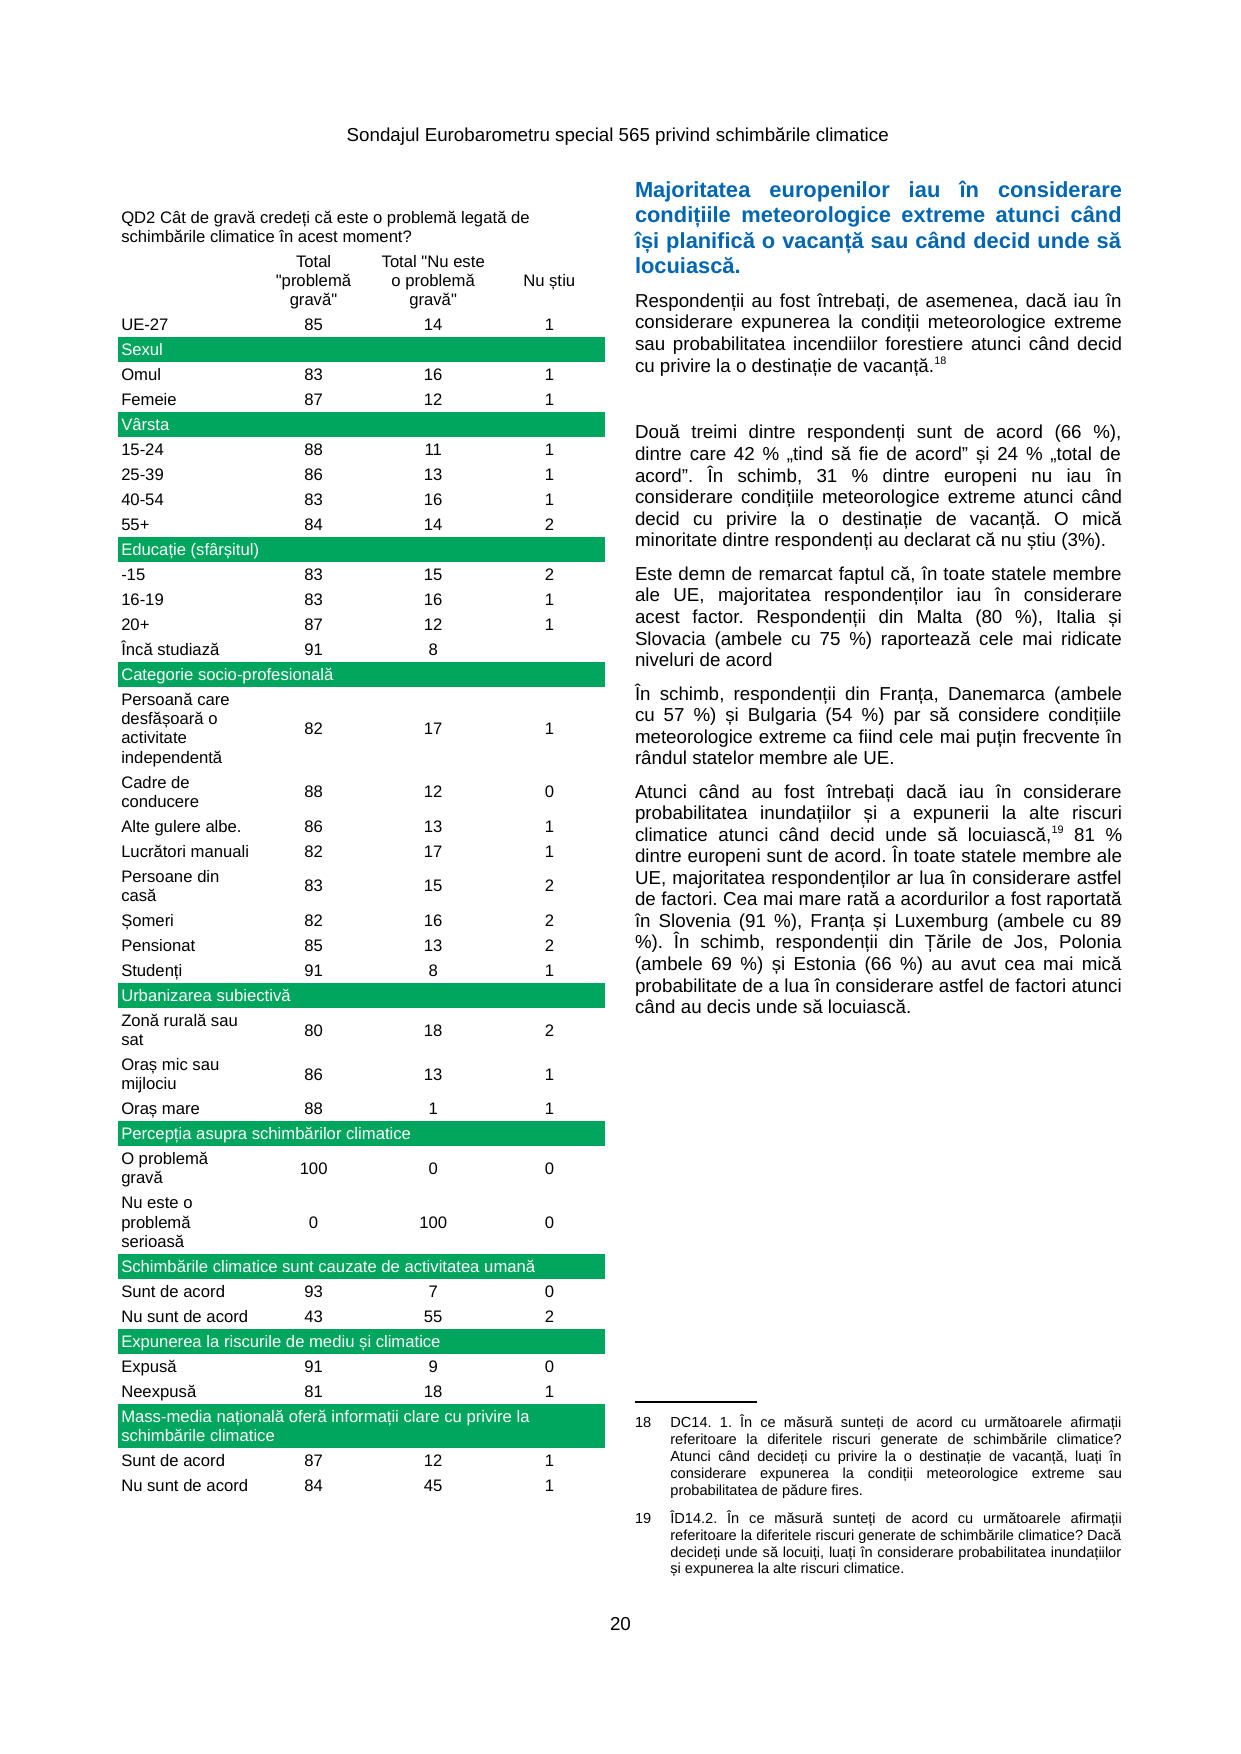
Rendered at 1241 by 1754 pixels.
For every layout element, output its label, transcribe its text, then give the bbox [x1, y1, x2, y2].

table_cell 86 [254, 814, 373, 839]
table_cell 1 [493, 437, 605, 462]
text ÎD14.2. În ce măsură sunteți de acord cu următoarele afirmații referitoare la diferitele riscuri generate de schimbările climatice? Dacă decideți unde să locuiți, luați în considerare probabilitatea inundațiilor și expunerea la alte riscuri climatice. [635, 1510, 1122, 1577]
table_cell 15 [373, 864, 493, 908]
table_cell 2 [493, 1304, 605, 1329]
table_cell 86 [254, 462, 373, 487]
table_cell 85 [254, 312, 373, 337]
table_cell 1 [493, 487, 605, 512]
table_cell 1 [493, 1379, 605, 1404]
table_cell -15 [118, 562, 253, 587]
table_cell Omul [118, 362, 253, 387]
table_cell 45 [373, 1473, 493, 1498]
table_cell 83 [254, 562, 373, 587]
table_cell 0 [493, 1146, 605, 1190]
table_cell 1 [493, 1096, 605, 1121]
table_cell 13 [373, 462, 493, 487]
table_cell 2 [493, 933, 605, 958]
table_cell 13 [373, 933, 493, 958]
table_cell 14 [373, 312, 493, 337]
table_cell 18 [373, 1008, 493, 1052]
table_cell 18 [373, 1379, 493, 1404]
table_cell [493, 637, 605, 662]
table_cell 82 [254, 839, 373, 864]
table_cell 83 [254, 487, 373, 512]
table_cell 9 [373, 1354, 493, 1379]
table_cell 2 [493, 908, 605, 933]
table_cell Șomeri [118, 908, 253, 933]
table_cell 1 [493, 462, 605, 487]
table_cell 13 [373, 1052, 493, 1096]
table_cell 12 [373, 770, 493, 814]
table_cell Zonă rurală sau sat [118, 1008, 253, 1052]
table_cell 1 [493, 1448, 605, 1473]
table_cell 83 [254, 587, 373, 612]
table_cell 88 [254, 1096, 373, 1121]
table_cell Nu sunt de acord [118, 1304, 253, 1329]
table_cell 43 [254, 1304, 373, 1329]
table_cell 17 [373, 839, 493, 864]
table_cell Sunt de acord [118, 1448, 253, 1473]
text Atunci când au fost întrebați dacă iau în considerare probabilitatea inundațiilor și a expunerii la alte riscuri climatice atunci când decid unde să locuiască, 81 % dintre europeni sunt de acord. În toate statele membre ale UE, majoritatea respondenților ar lua în considerare astfel de factori. Cea mai mare rată a acordurilor a fost raportată în Slovenia (91 %), Franța și Luxemburg (ambele cu 89 %). În schimb, respondenții din Țările de Jos, Polonia (ambele 69 %) și Estonia (66 %) au avut cea mai mică probabilitate de a lua în considerare astfel de factori atunci când au decis unde să locuiască. [635, 780, 1122, 1018]
table_cell 0 [254, 1190, 373, 1254]
table_cell Vârsta [118, 412, 605, 437]
table_cell 82 [254, 687, 373, 769]
table_cell 12 [373, 387, 493, 412]
table_cell 8 [373, 637, 493, 662]
table_cell Categorie socio-profesională [118, 662, 605, 687]
table_cell 93 [254, 1279, 373, 1304]
table_cell Încă studiază [118, 637, 253, 662]
table_cell 14 [373, 512, 493, 537]
table_cell Nu știu [493, 249, 605, 312]
table_cell Pensionat [118, 933, 253, 958]
table_cell 2 [493, 562, 605, 587]
table_cell Alte gulere albe. [118, 814, 253, 839]
text Este demn de remarcat faptul că, în toate statele membre ale UE, majoritatea respondenților iau în considerare acest factor. Respondenții din Malta (80 %), Italia și Slovacia (ambele cu 75 %) raportează cele mai ridicate niveluri de acord [635, 563, 1122, 670]
table_cell Educație (sfârșitul) [118, 537, 605, 562]
table_cell 1 [493, 1052, 605, 1096]
table_cell Persoane din casă [118, 864, 253, 908]
table_cell Persoană care desfășoară o activitate independentă [118, 687, 253, 769]
table_cell 1 [493, 839, 605, 864]
table_cell 1 [493, 958, 605, 983]
table_cell 16 [373, 487, 493, 512]
table_cell Cadre de conducere [118, 770, 253, 814]
text DC14. 1. În ce măsură sunteți de acord cu următoarele afirmații referitoare la diferitele riscuri generate de schimbările climatice? Atunci când decideți cu privire la o destinație de vacanță, luați în considerare expunerea la condiții meteorologice extreme sau probabilitatea de pădure fires. [635, 1414, 1122, 1498]
table_cell [118, 249, 253, 312]
table_cell Studenți [118, 958, 253, 983]
table_cell 1 [493, 612, 605, 637]
table_cell Expunerea la riscurile de mediu și climatice [118, 1329, 605, 1354]
table_cell Femeie [118, 387, 253, 412]
table_cell 100 [373, 1190, 493, 1254]
table_cell 87 [254, 1448, 373, 1473]
table_cell 16 [373, 362, 493, 387]
table_cell 17 [373, 687, 493, 769]
table_cell 0 [373, 1146, 493, 1190]
table_cell O problemă gravă [118, 1146, 253, 1190]
table_cell Total "Nu este o problemă gravă" [373, 249, 493, 312]
table_cell Oraș mare [118, 1096, 253, 1121]
table_cell Lucrători manuali [118, 839, 253, 864]
table_cell 1 [493, 387, 605, 412]
table_cell 91 [254, 637, 373, 662]
table_cell 55 [373, 1304, 493, 1329]
table_cell 1 [493, 312, 605, 337]
table_cell 15 [373, 562, 493, 587]
table_cell 80 [254, 1008, 373, 1052]
table_cell 81 [254, 1379, 373, 1404]
table_cell 100 [254, 1146, 373, 1190]
table_cell 2 [493, 1008, 605, 1052]
table_cell 0 [493, 1354, 605, 1379]
table_cell 1 [373, 1096, 493, 1121]
text Majoritatea europenilor iau în considerare condițiile meteorologice extreme atunci când își planifică o vacanță sau când decid unde să locuiască. [635, 177, 1122, 278]
table_cell 87 [254, 612, 373, 637]
table_cell 82 [254, 908, 373, 933]
table_cell 25-39 [118, 462, 253, 487]
table_cell 88 [254, 437, 373, 462]
table_cell 15-24 [118, 437, 253, 462]
table_cell Mass-media națională oferă informații clare cu privire la schimbările climatice [118, 1404, 605, 1448]
table_cell 8 [373, 958, 493, 983]
table_cell 91 [254, 958, 373, 983]
table_cell Nu sunt de acord [118, 1473, 253, 1498]
table_cell 55+ [118, 512, 253, 537]
table_cell 11 [373, 437, 493, 462]
table_cell 86 [254, 1052, 373, 1096]
table_cell Schimbările climatice sunt cauzate de activitatea umană [118, 1254, 605, 1279]
table_cell 12 [373, 612, 493, 637]
table_cell Sunt de acord [118, 1279, 253, 1304]
table_cell Neexpusă [118, 1379, 253, 1404]
table_cell 83 [254, 362, 373, 387]
table_cell 1 [493, 1473, 605, 1498]
text Două treimi dintre respondenți sunt de acord (66 %), dintre care 42 % „tind să fie de acord” și 24 % „total de acord”. În schimb, 31 % dintre europeni nu iau în considerare condițiile meteorologice extreme atunci când decid cu privire la o destinație de vacanță. O mică minoritate dintre respondenți au declarat că nu știu (3%). [635, 421, 1122, 551]
table_cell 12 [373, 1448, 493, 1473]
table_cell Expusă [118, 1354, 253, 1379]
table_cell 1 [493, 587, 605, 612]
table_cell 20+ [118, 612, 253, 637]
text În schimb, respondenții din Franța, Danemarca (ambele cu 57 %) și Bulgaria (54 %) par să considere condițiile meteorologice extreme ca fiind cele mai puțin frecvente în rândul statelor membre ale UE. [635, 682, 1122, 768]
table_cell 16 [373, 908, 493, 933]
table_cell UE-27 [118, 312, 253, 337]
table_cell Total "problemă gravă" [254, 249, 373, 312]
table_cell 85 [254, 933, 373, 958]
table_cell Sexul [118, 337, 605, 362]
table_cell 91 [254, 1354, 373, 1379]
table_cell 16 [373, 587, 493, 612]
table_cell Nu este o problemă serioasă [118, 1190, 253, 1254]
table_cell 84 [254, 1473, 373, 1498]
table_cell 40-54 [118, 487, 253, 512]
table_cell 1 [493, 362, 605, 387]
table_cell 2 [493, 512, 605, 537]
table_cell 7 [373, 1279, 493, 1304]
table_cell 1 [493, 687, 605, 769]
table_cell Urbanizarea subiectivă [118, 983, 605, 1008]
table_cell 83 [254, 864, 373, 908]
table_cell 16-19 [118, 587, 253, 612]
table_cell 2 [493, 864, 605, 908]
table_cell 1 [493, 814, 605, 839]
table_cell 0 [493, 770, 605, 814]
table_cell Oraș mic sau mijlociu [118, 1052, 253, 1096]
table_cell 0 [493, 1190, 605, 1254]
table_cell 84 [254, 512, 373, 537]
table_cell 87 [254, 387, 373, 412]
table_header QD2 Cât de gravă credeți că este o problemă legată de schimbările climatice în acest moment? [118, 205, 605, 249]
table_cell 0 [493, 1279, 605, 1304]
table_cell 13 [373, 814, 493, 839]
text Respondenții au fost întrebați, de asemenea, dacă iau în considerare expunerea la condiții meteorologice extreme sau probabilitatea incendiilor forestiere atunci când decid cu privire la o destinație de vacanță. [635, 290, 1122, 376]
table_cell 88 [254, 770, 373, 814]
table_cell Percepția asupra schimbărilor climatice [118, 1121, 605, 1146]
